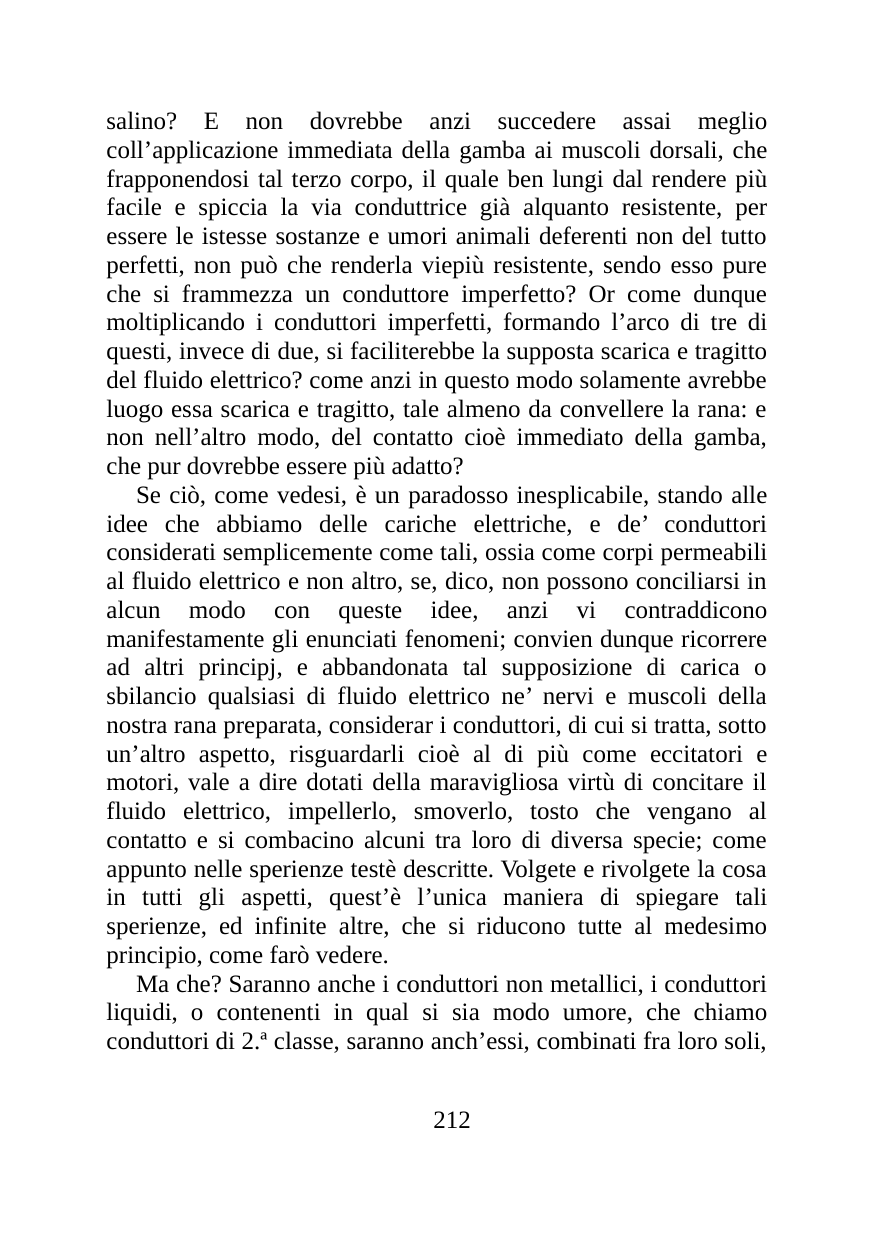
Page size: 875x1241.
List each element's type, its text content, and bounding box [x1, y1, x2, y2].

text Se ciò, come vedesi, è un paradosso inesplicabile, stando alle idee che abbiamo delle cariche elettriche, e de’ conduttori considerati semplicemente come tali, ossia come corpi permeabili al fluido elettrico e non altro, se, dico, non possono conciliarsi in alcun modo con queste idee, anzi vi contraddicono manifestamente gli enunciati fenomeni; convien dunque ricorrere ad altri principj, e abbandonata tal supposizione di carica o sbilancio qualsiasi di fluido elettrico ne’ nervi e muscoli della nostra rana preparata, considerar i conduttori, di cui si tratta, sotto un’altro aspetto, risguardarli cioè al di più come eccitatori e motori, vale a dire dotati della maravigliosa virtù di concitare il fluido elettrico, impellerlo, smoverlo, tosto che vengano al contatto e si combacino alcuni tra loro di diversa specie; come appunto nelle sperienze testè descritte. Volgete e rivolgete la cosa in tutti gli aspetti, quest’è l’unica maniera di spiegare tali sperienze, ed infinite altre, che si riducono tutte al medesimo principio, come farò vedere. [106, 480, 768, 969]
text salino? E non dovrebbe anzi succedere assai meglio coll’applicazione immediata della gamba ai muscoli dorsali, che frapponendosi tal terzo corpo, il quale ben lungi dal rendere più facile e spiccia la via conduttrice già alquanto resistente, per essere le istesse sostanze e umori animali deferenti non del tutto perfetti, non può che renderla viepiù resistente, sendo esso pure che si frammezza un conduttore imperfetto? Or come dunque moltiplicando i conduttori imperfetti, formando l’arco di tre di questi, invece di due, si faciliterebbe la supposta scarica e tragitto del fluido elettrico? come anzi in questo modo solamente avrebbe luogo essa scarica e tragitto, tale almeno da convellere la rana: e non nell’altro modo, del contatto cioè immediato della gamba, che pur dovrebbe essere più adatto? [106, 106, 768, 480]
text Ma che? Saranno anche i conduttori non metallici, i conduttori liquidi, o contenenti in qual si sia modo umore, che chiamo conduttori di 2.ª classe, saranno anch’essi, combinati fra loro soli, [106, 969, 768, 1055]
